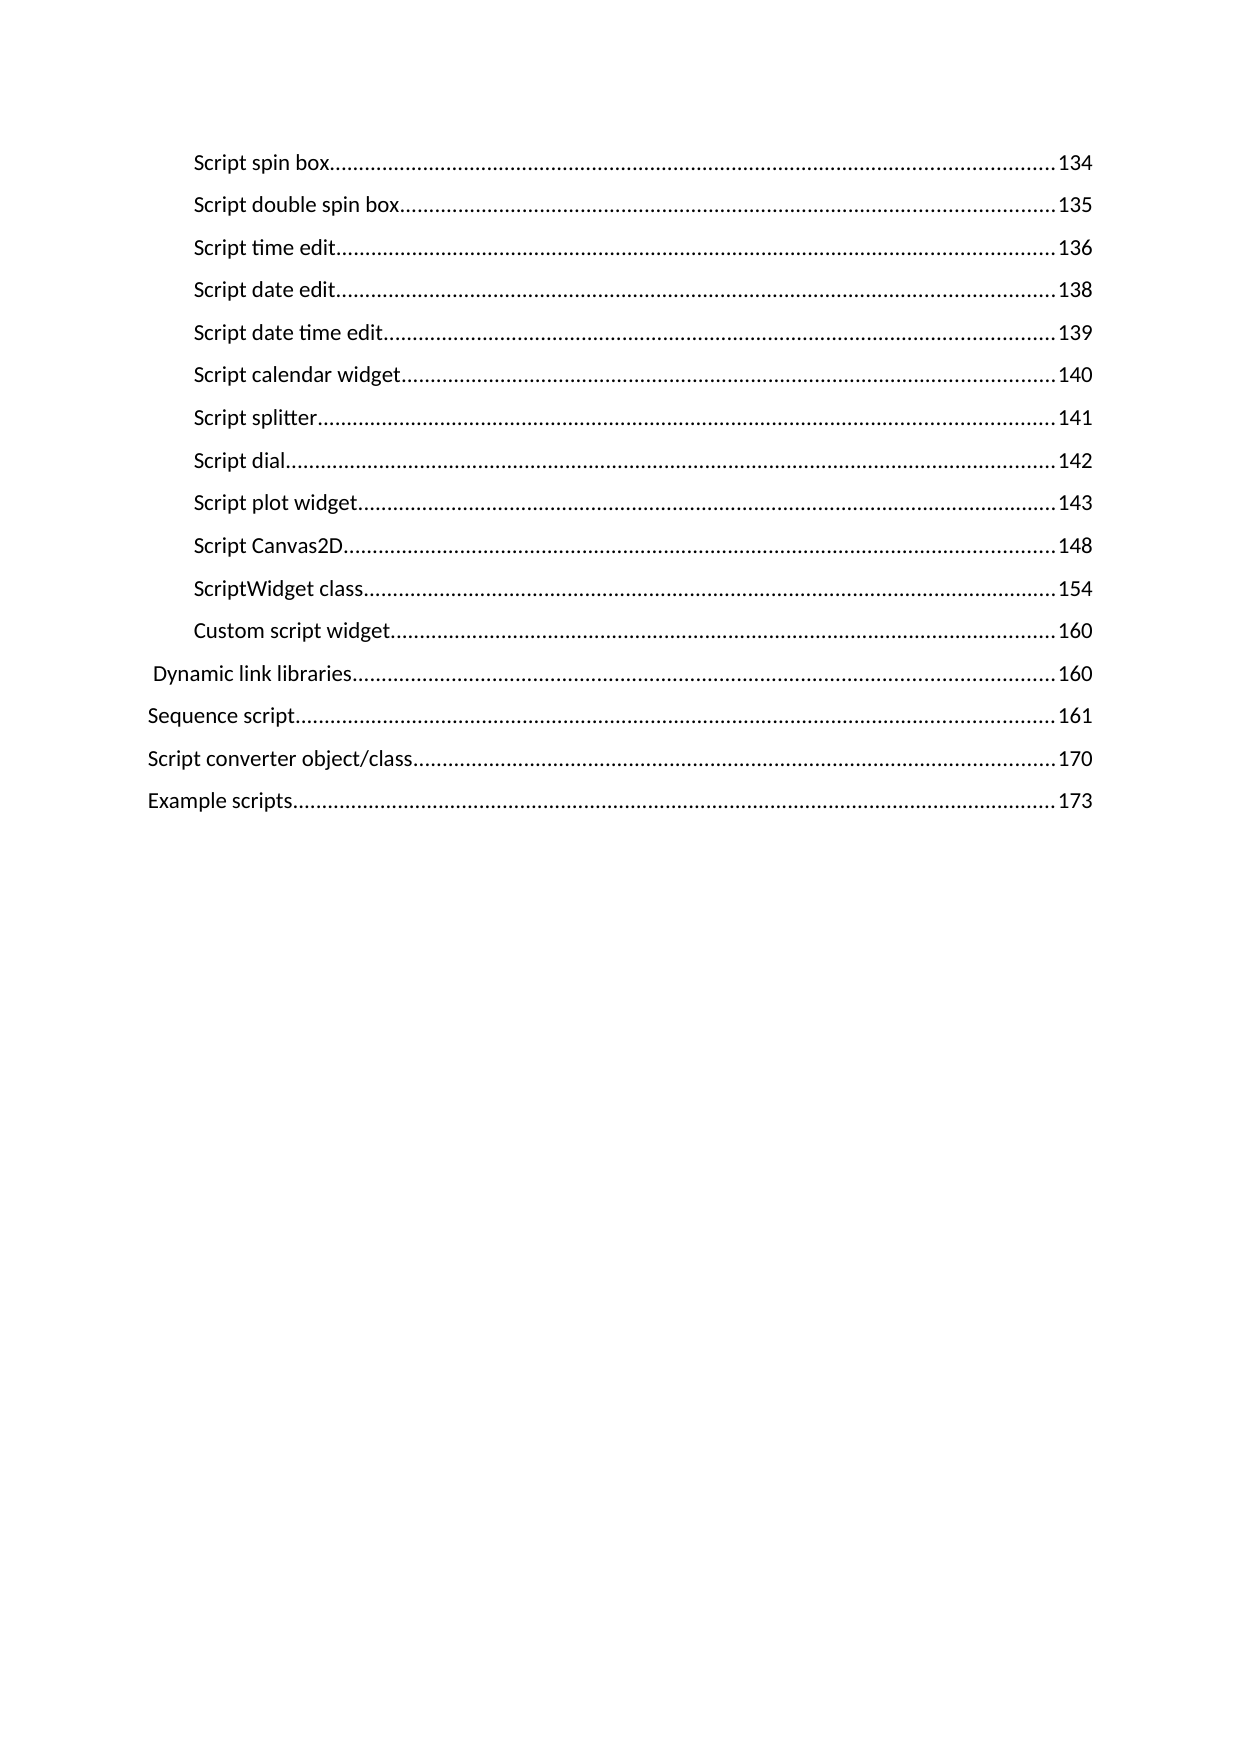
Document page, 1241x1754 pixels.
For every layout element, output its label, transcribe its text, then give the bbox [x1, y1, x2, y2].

text Script date time edit 139 [193, 318, 1093, 346]
text Sequence script 161 [148, 701, 1093, 729]
text Custom script widget 160 [193, 616, 1093, 644]
text Script converter object/class 170 [148, 744, 1093, 772]
text Script Canvas2D 148 [193, 531, 1093, 559]
text Script date edit 138 [193, 275, 1093, 303]
text ScriptWidget class 154 [193, 574, 1093, 602]
text Example scripts 173 [148, 787, 1093, 815]
text Script splitter 141 [193, 403, 1093, 431]
text Script calendar widget 140 [193, 361, 1093, 389]
text Script time edit 136 [193, 233, 1093, 261]
text Script dial 142 [193, 446, 1093, 474]
text Script plot widget 143 [193, 488, 1093, 516]
text Script double spin box 135 [193, 190, 1093, 218]
text Script spin box 134 [193, 148, 1093, 176]
text Dynamic link libraries 160 [153, 659, 1093, 687]
